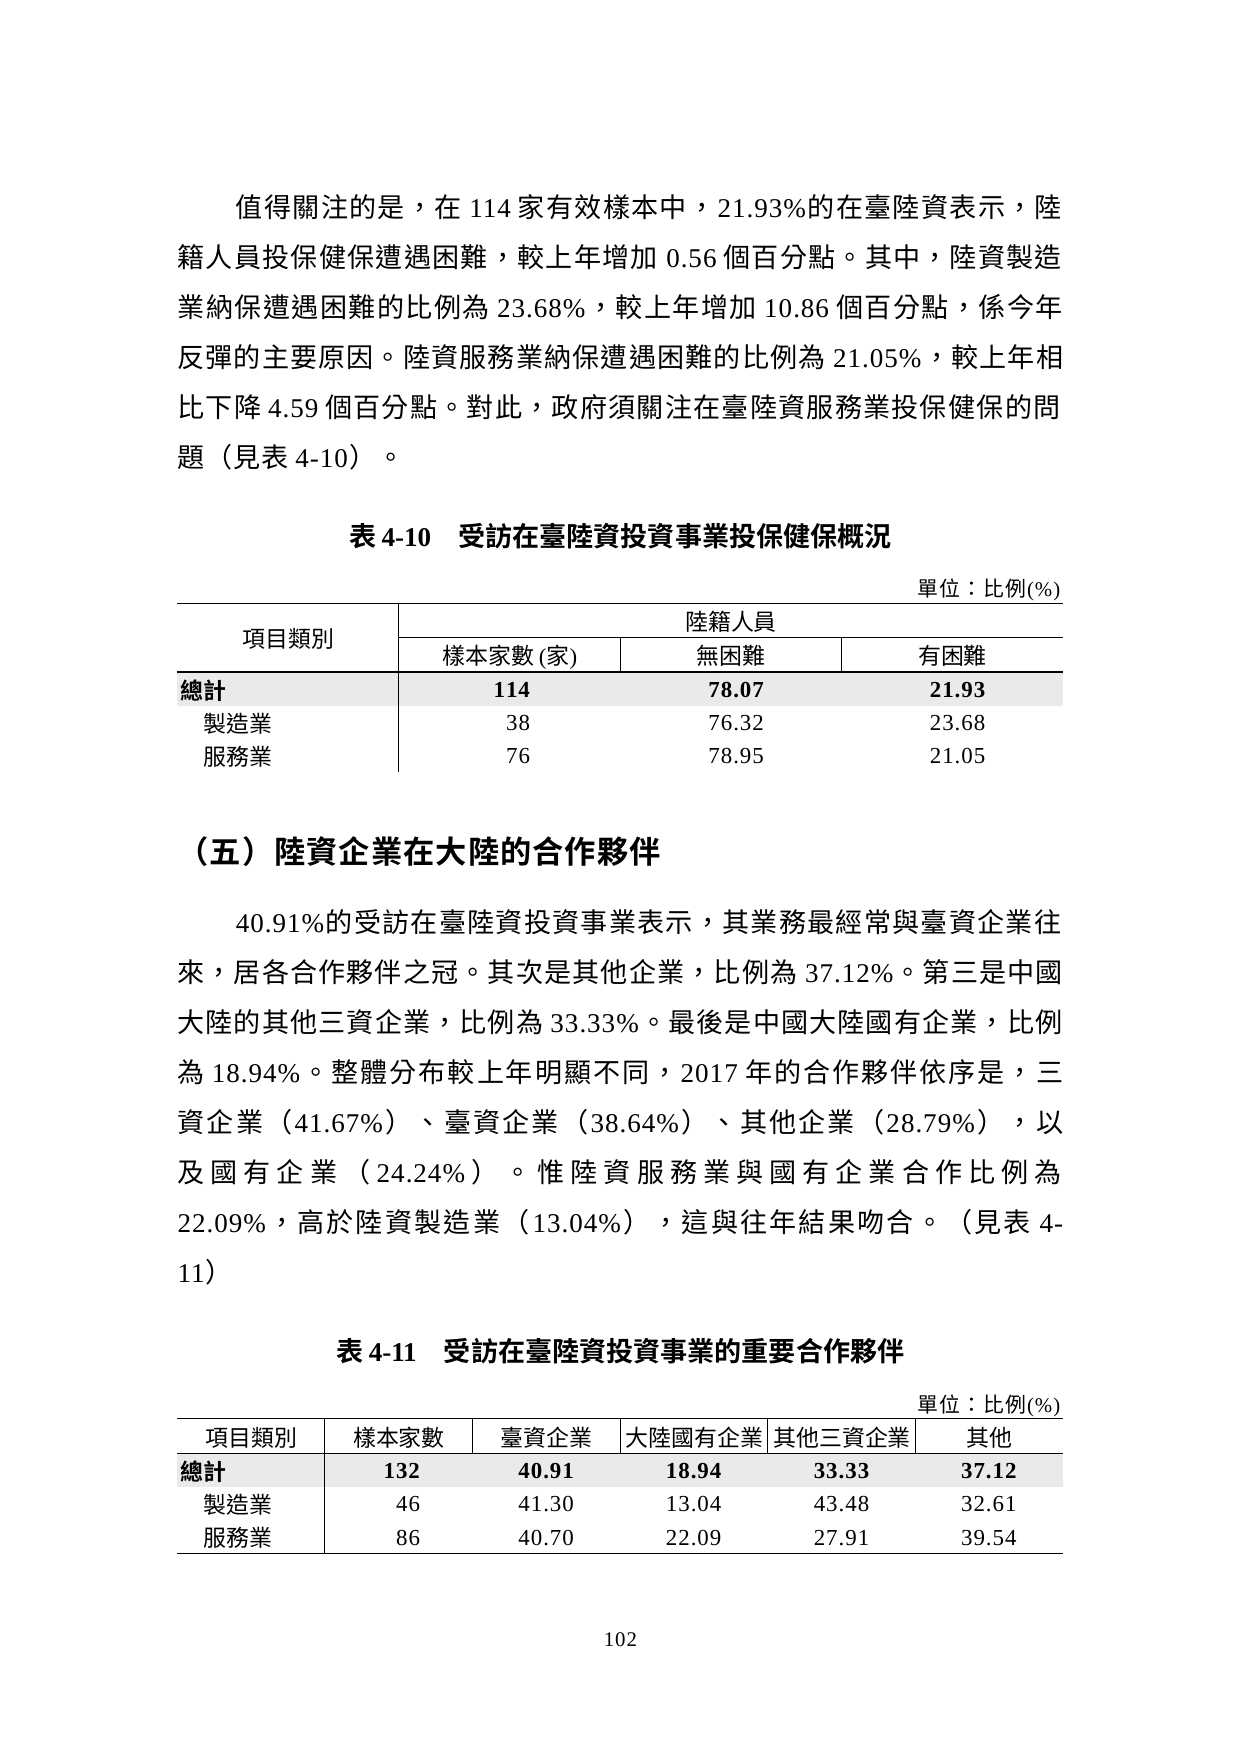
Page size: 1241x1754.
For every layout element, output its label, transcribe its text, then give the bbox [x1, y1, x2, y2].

table_cell 33.33 [768, 1454, 916, 1487]
text 表4-10 受訪在臺陸資投資事業投保健保概況 [177, 515, 1063, 554]
table_cell 76.32 [620, 706, 842, 739]
table_cell 總計 [177, 673, 398, 706]
table_cell 其他三資企業 [768, 1419, 915, 1453]
table_cell 服務業 [177, 739, 398, 772]
table_cell 40.70 [473, 1520, 620, 1553]
table_cell 27.91 [768, 1520, 916, 1553]
table_cell 78.95 [620, 739, 842, 772]
table_cell 13.04 [620, 1487, 768, 1520]
table_cell 78.07 [620, 673, 842, 706]
text 值得關注的是，在114家有效樣本中，21.93%的在臺陸資表示，陸籍人員投保健保遭遇困難，較上年增加0.56個百分點。其中，陸資製造業納保遭遇困難的比例為23.68%，較上年增加10.86個百分點，係今年反彈的主要原因。陸資服務業納保遭遇困難的比例為21.05%，較上年相比下降4.59個百分點。對此，政府須關注在臺陸資服務業投保健保的問題（見表4-10）。 [177, 177, 1063, 477]
table_cell 陸籍人員 [399, 604, 1063, 637]
table_cell 23.68 [842, 706, 1063, 739]
table_cell 有困難 [842, 638, 1063, 671]
table_cell 21.05 [842, 739, 1063, 772]
table_cell 製造業 [177, 706, 398, 739]
table_cell 41.30 [473, 1487, 620, 1520]
table_cell 總計 [177, 1454, 324, 1487]
table_cell 臺資企業 [473, 1419, 620, 1453]
table_cell 無困難 [621, 638, 841, 671]
table_cell 大陸國有企業 [621, 1419, 767, 1453]
table_cell 86 [325, 1520, 473, 1553]
table_cell 43.48 [768, 1487, 916, 1520]
table_header 單位：比例(%) [177, 573, 1063, 603]
table_cell 37.12 [916, 1454, 1063, 1487]
table_cell 39.54 [916, 1520, 1063, 1553]
table_cell 40.91 [473, 1454, 620, 1487]
text 表4-11 受訪在臺陸資投資事業的重要合作夥伴 [177, 1330, 1063, 1369]
table_cell 22.09 [620, 1520, 768, 1553]
table_cell 項目類別 [177, 1419, 324, 1453]
table_cell 其他 [916, 1419, 1063, 1453]
table_cell 114 [399, 673, 620, 706]
table_cell 32.61 [916, 1487, 1063, 1520]
table_cell 項目類別 [177, 604, 398, 671]
subtitle （五）陸資企業在大陸的合作夥伴 [177, 820, 1063, 874]
text 40.91%的受訪在臺陸資投資事業表示，其業務最經常與臺資企業往來，居各合作夥伴之冠。其次是其他企業，比例為37.12%。第三是中國大陸的其他三資企業，比例為33.33%。最後是中國大陸國有企業，比例為18.94%。整體分布較上年明顯不同，2017年的合作夥伴依序是，三資企業（41.67%）、臺資企業（38.64%）、其他企業（28.79%），以及國有企業（24.24%）。惟陸資服務業與國有企業合作比例為22.09%，高於陸資製造業（13.04%），這與往年結果吻合。（見表4-11） [177, 893, 1063, 1293]
table_cell 服務業 [177, 1520, 324, 1553]
table_cell 製造業 [177, 1487, 324, 1520]
table_cell 76 [399, 739, 620, 772]
table_cell 樣本家數 (家) [399, 638, 620, 671]
table_cell 21.93 [842, 673, 1063, 706]
table_header 單位：比例(%) [177, 1388, 1063, 1418]
table_cell 18.94 [620, 1454, 768, 1487]
table_cell 樣本家數 [325, 1419, 472, 1453]
table_cell 132 [325, 1454, 473, 1487]
table_cell 46 [325, 1487, 473, 1520]
table_cell 38 [399, 706, 620, 739]
